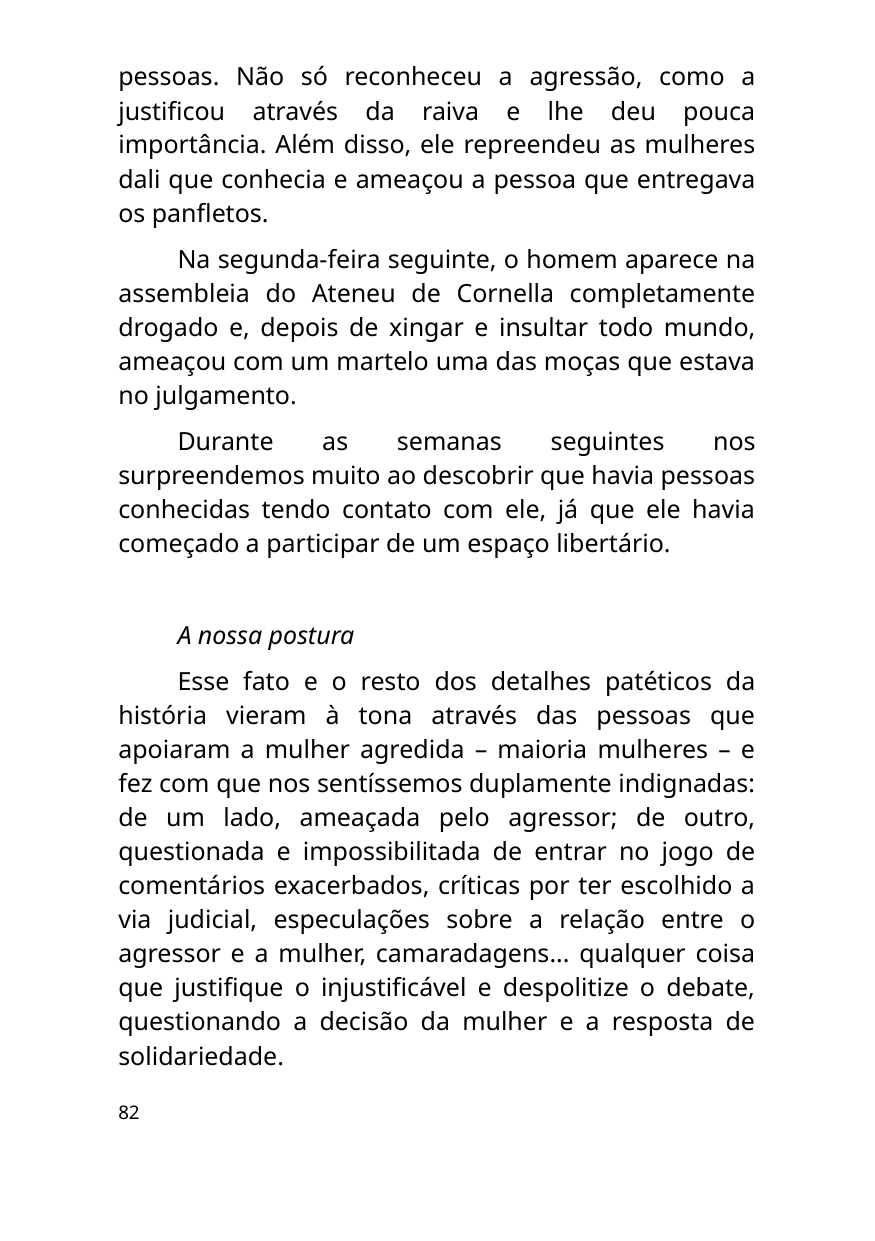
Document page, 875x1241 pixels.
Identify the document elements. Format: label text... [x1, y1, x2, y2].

text Esse fato e o resto dos detalhes patéticos da história vieram à tona através das pessoas que apoiaram a mulher agredida – maioria mulheres – e fez com que nos sentíssemos duplamente indignadas: de um lado, ameaçada pelo agressor; de outro, questionada e impossibilitada de entrar no jogo de comentários exacerbados, críticas por ter escolhido a via judicial, especulações sobre a relação entre o agressor e a mulher, camaradagens... qualquer coisa que justifique o injustificável e despolitize o debate, questionando a decisão da mulher e a resposta de solidariedade. [118, 663, 756, 1072]
text pessoas. Não só reconheceu a agressão, como a justificou através da raiva e lhe deu pouca importância. Além disso, ele repreendeu as mulheres dali que conhecia e ameaçou a pessoa que entregava os panfletos. [118, 59, 756, 229]
text Na segunda-feira seguinte, o homem aparece na assembleia do Ateneu de Cornella completamente drogado e, depois de xingar e insultar todo mundo, ameaçou com um martelo uma das moças que estava no julgamento. [118, 241, 756, 412]
text A nossa postura [118, 617, 756, 652]
text Durante as semanas seguintes nos surpreendemos muito ao descobrir que havia pessoas conhecidas tendo contato com ele, já que ele havia começado a participar de um espaço libertário. [118, 423, 756, 560]
